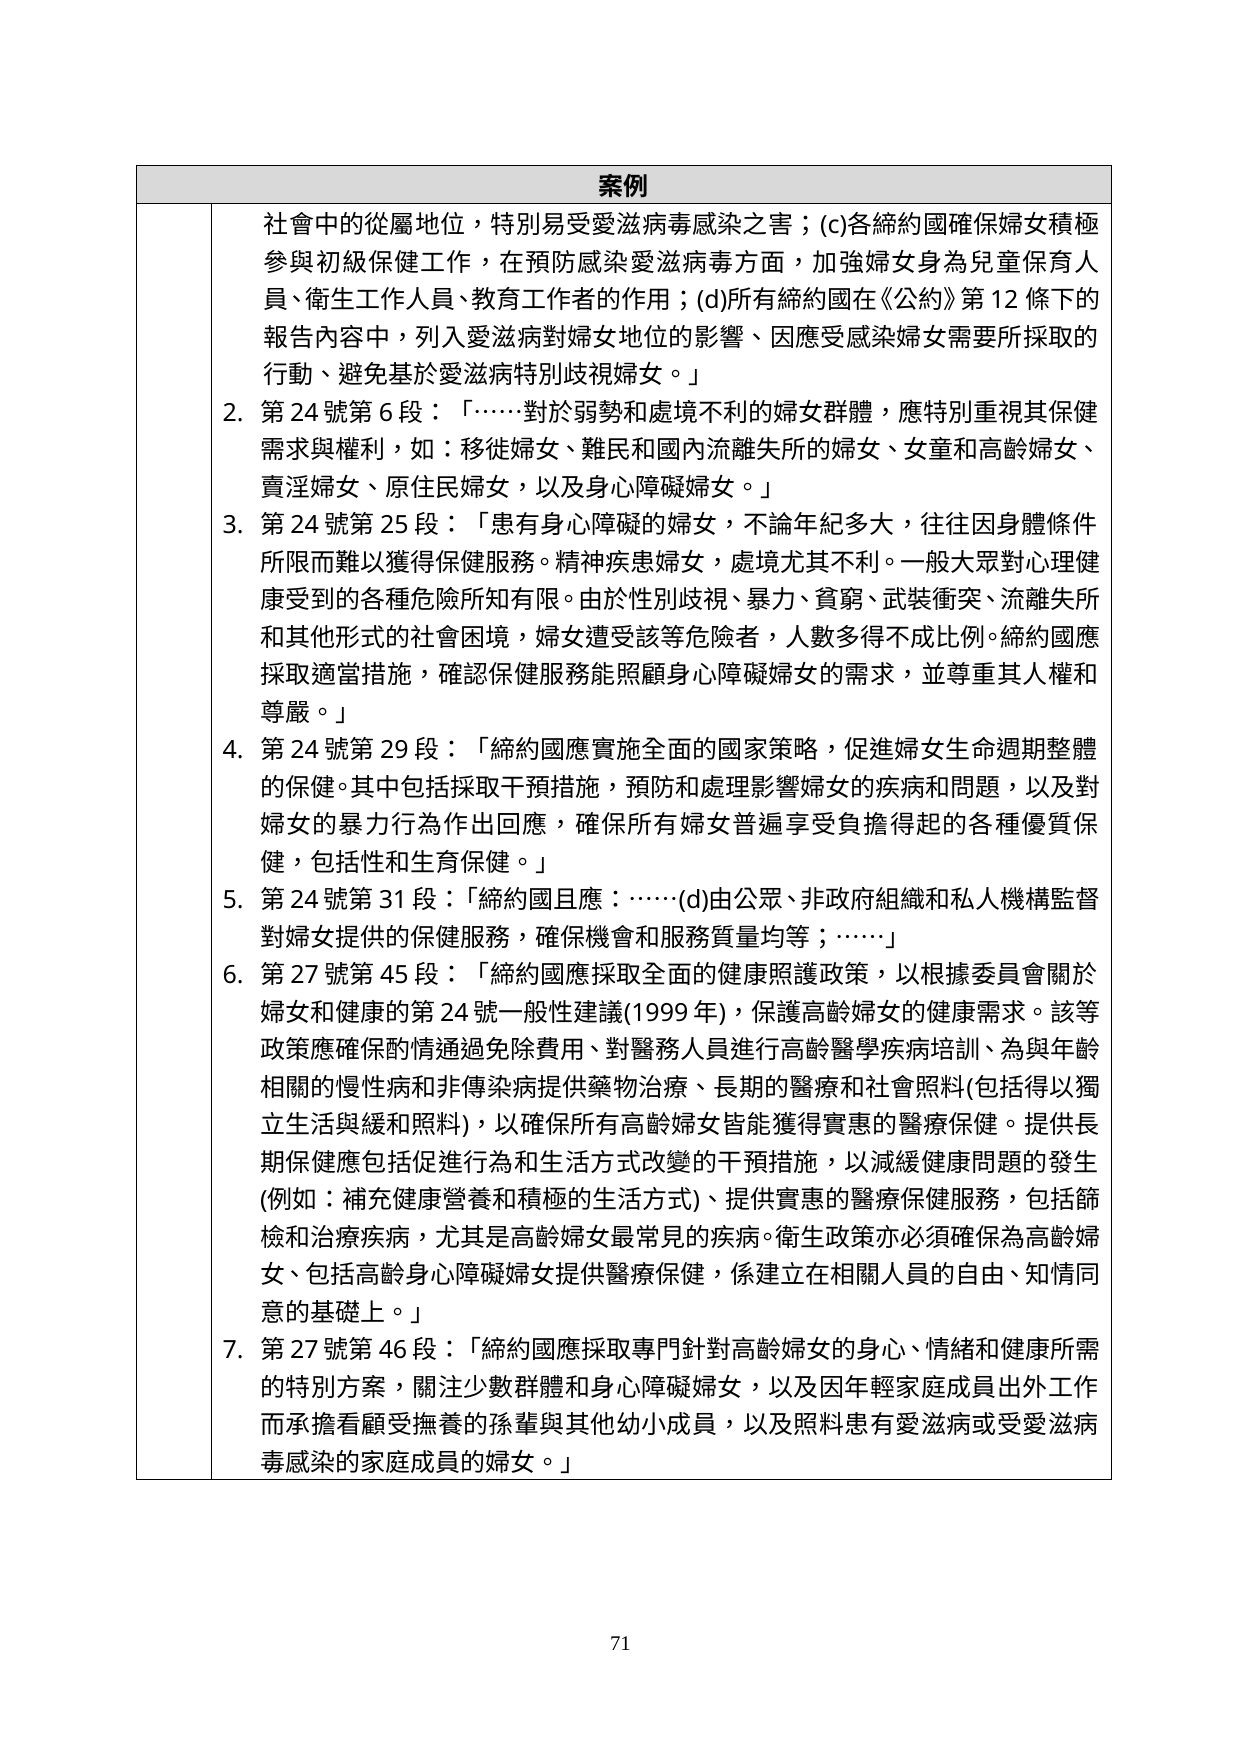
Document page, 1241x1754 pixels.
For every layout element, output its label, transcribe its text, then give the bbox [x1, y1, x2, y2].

table_header 案例 [137, 166, 1111, 203]
table_cell 社會中的從屬地位，特別易受愛滋病毒感染之害；(c)各締約國確保婦女積極參與初級保健工作，在預防感染愛滋病毒方面，加強婦女身為兒童保育人員、衛生工作人員、教育工作者的作用；(d)所有締約國在《公約》第12 條下的報告內容中，列入愛滋病對婦女地位的影響、因應受感染婦女需要所採取的行動、避免基於愛滋病特別歧視婦女。」 第24號第6段：「……對於弱勢和處境不利的婦女群體，應特別重視其保健需求與權利，如：移徙婦女、難民和國內流離失所的婦女、女童和高齡婦女、賣淫婦女、原住民婦女，以及身心障礙婦女。」 第24號第25段：「患有身心障礙的婦女，不論年紀多大，往往因身體條件所限而難以獲得保健服務。精神疾患婦女，處境尤其不利。一般大眾對心理健康受到的各種危險所知有限。由於性別歧視、暴力、貧窮、武裝衝突、流離失所和其他形式的社會困境，婦女遭受該等危險者，人數多得不成比例。締約國應採取適當措施，確認保健服務能照顧身心障礙婦女的需求，並尊重其人權和尊嚴。」 第24號第29段：「締約國應實施全面的國家策略，促進婦女生命週期整體的保健。其中包括採取干預措施，預防和處理影響婦女的疾病和問題，以及對婦女的暴力行為作出回應，確保所有婦女普遍享受負擔得起的各種優質保健，包括性和生育保健。」 第24號第31段：「締約國且應：……(d)由公眾、非政府組織和私人機構監督對婦女提供的保健服務，確保機會和服務質量均等；……」 第27號第45段：「締約國應採取全面的健康照護政策，以根據委員會關於婦女和健康的第24號一般性建議(1999年)，保護高齡婦女的健康需求。該等政策應確保酌情通過免除費用、對醫務人員進行高齡醫學疾病培訓、為與年齡相關的慢性病和非傳染病提供藥物治療、長期的醫療和社會照料(包括得以獨立生活與緩和照料)，以確保所有高齡婦女皆能獲得實惠的醫療保健。提供長期保健應包括促進行為和生活方式改變的干預措施，以減緩健康問題的發生(例如：補充健康營養和積極的生活方式)、提供實惠的醫療保健服務，包括篩檢和治療疾病，尤其是高齡婦女最常見的疾病。衛生政策亦必須確保為高齡婦女、包括高齡身心障礙婦女提供醫療保健，係建立在相關人員的自由、知情同意的基礎上。」 第27號第46段：「締約國應採取專門針對高齡婦女的身心、情緒和健康所需的特別方案，關注少數群體和身心障礙婦女，以及因年輕家庭成員出外工作而承擔看顧受撫養的孫輩與其他幼小成員，以及照料患有愛滋病或受愛滋病毒感染的家庭成員的婦女。」 [212, 204, 1111, 1479]
table_cell [137, 204, 211, 1479]
